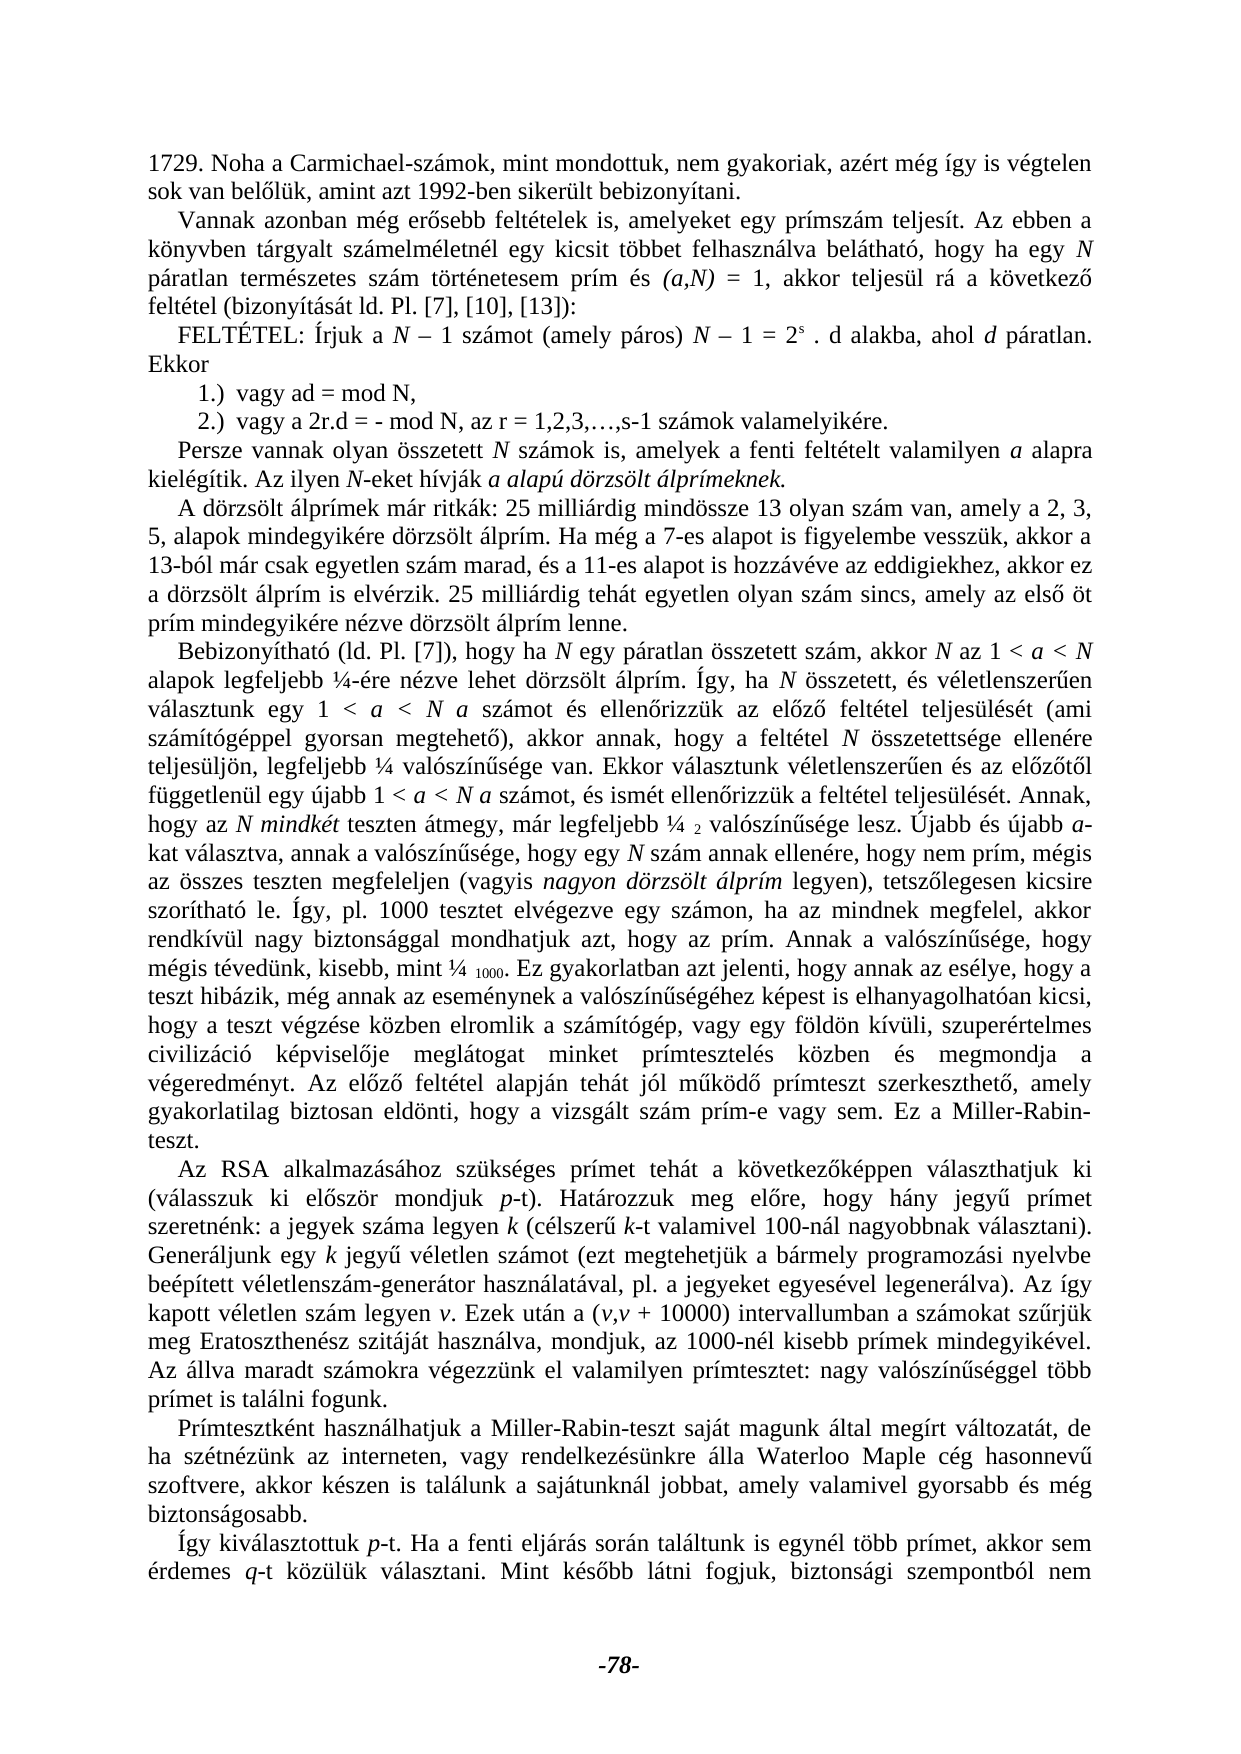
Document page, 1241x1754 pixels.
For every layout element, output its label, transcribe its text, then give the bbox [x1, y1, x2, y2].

text Az RSA alkalmazásához szükséges prímet tehát a következőképpen választhatjuk ki (válasszuk ki először mondjuk p-t). Határozzuk meg előre, hogy hány jegyű prímet szeretnénk: a jegyek száma legyen k (célszerű k-t valamivel 100-nál nagyobbnak választani). Generáljunk egy k jegyű véletlen számot (ezt megtehetjük a bármely programozási nyelvbe beépített véletlenszám-generátor használatával, pl. a jegyeket egyesével legenerálva). Az így kapott véletlen szám legyen v. Ezek után a (v,v + 10000) intervallumban a számokat szűrjük meg Eratoszthenész szitáját használva, mondjuk, az 1000-nél kisebb prímek mindegyikével. Az állva maradt számokra végezzünk el valamilyen prímtesztet: nagy valószínűséggel több prímet is találni fogunk. [148, 1154, 1093, 1413]
text A dörzsölt álprímek már ritkák: 25 milliárdig mindössze 13 olyan szám van, amely a 2, 3, 5, alapok mindegyikére dörzsölt álprím. Ha még a 7-es alapot is figyelembe vesszük, akkor a 13-ból már csak egyetlen szám marad, és a 11-es alapot is hozzávéve az eddigiekhez, akkor ez a dörzsölt álprím is elvérzik. 25 milliárdig tehát egyetlen olyan szám sincs, amely az első öt prím mindegyikére nézve dörzsölt álprím lenne. [148, 493, 1093, 636]
text FELTÉTEL: Írjuk a N – 1 számot (amely páros) N – 1 = 2s . d alakba, ahol d páratlan. Ekkor [148, 320, 1093, 378]
text Így kiválasztottuk p-t. Ha a fenti eljárás során találtunk is egynél több prímet, akkor sem érdemes q-t közülük választani. Mint később látni fogjuk, biztonsági szempontból nem [148, 1528, 1093, 1585]
text Vannak azonban még erősebb feltételek is, amelyeket egy prímszám teljesít. Az ebben a könyvben tárgyalt számelméletnél egy kicsit többet felhasználva belátható, hogy ha egy N páratlan természetes szám történetesem prím és (a,N) = 1, akkor teljesül rá a következő feltétel (bizonyítását ld. Pl. [7], [10], [13]): [148, 205, 1093, 320]
text Prímtesztként használhatjuk a Miller-Rabin-teszt saját magunk által megírt változatát, de ha szétnézünk az interneten, vagy rendelkezésünkre álla Waterloo Maple cég hasonnevű szoftvere, akkor készen is találunk a sajátunknál jobbat, amely valamivel gyorsabb és még biztonságosabb. [148, 1413, 1093, 1528]
text 1729. Noha a Carmichael-számok, mint mondottuk, nem gyakoriak, azért még így is végtelen sok van belőlük, amint azt 1992-ben sikerült bebizonyítani. [148, 148, 1093, 205]
text Persze vannak olyan összetett N számok is, amelyek a fenti feltételt valamilyen a alapra kielégítik. Az ilyen N-eket hívják a alapú dörzsölt álprímeknek. [148, 435, 1093, 493]
list vagy a 2r.d = - mod N, az r = 1,2,3,…,s-1 számok valamelyikére. [148, 406, 1093, 435]
list vagy ad = mod N, [148, 378, 1093, 406]
text Bebizonyítható (ld. Pl. [7]), hogy ha N egy páratlan összetett szám, akkor N az 1 < a < N alapok legfeljebb ¼-ére nézve lehet dörzsölt álprím. Így, ha N összetett, és véletlenszerűen választunk egy 1 < a < N a számot és ellenőrizzük az előző feltétel teljesülését (ami számítógéppel gyorsan megtehető), akkor annak, hogy a feltétel N összetettsége ellenére teljesüljön, legfeljebb ¼ valószínűsége van. Ekkor választunk véletlenszerűen és az előzőtől függetlenül egy újabb 1 < a < N a számot, és ismét ellenőrizzük a feltétel teljesülését. Annak, hogy az N mindkét teszten átmegy, már legfeljebb ¼ 2 valószínűsége lesz. Újabb és újabb a-kat választva, annak a valószínűsége, hogy egy N szám annak ellenére, hogy nem prím, mégis az összes teszten megfeleljen (vagyis nagyon dörzsölt álprím legyen), tetszőlegesen kicsire szorítható le. Így, pl. 1000 tesztet elvégezve egy számon, ha az mindnek megfelel, akkor rendkívül nagy biztonsággal mondhatjuk azt, hogy az prím. Annak a valószínűsége, hogy mégis tévedünk, kisebb, mint ¼ 1000. Ez gyakorlatban azt jelenti, hogy annak az esélye, hogy a teszt hibázik, még annak az eseménynek a valószínűségéhez képest is elhanyagolhatóan kicsi, hogy a teszt végzése közben elromlik a számítógép, vagy egy földön kívüli, szuperértelmes civilizáció képviselője meglátogat minket prímtesztelés közben és megmondja a végeredményt. Az előző feltétel alapján tehát jól működő prímteszt szerkeszthető, amely gyakorlatilag biztosan eldönti, hogy a vizsgált szám prím-e vagy sem. Ez a Miller-Rabin-teszt. [148, 636, 1093, 1154]
